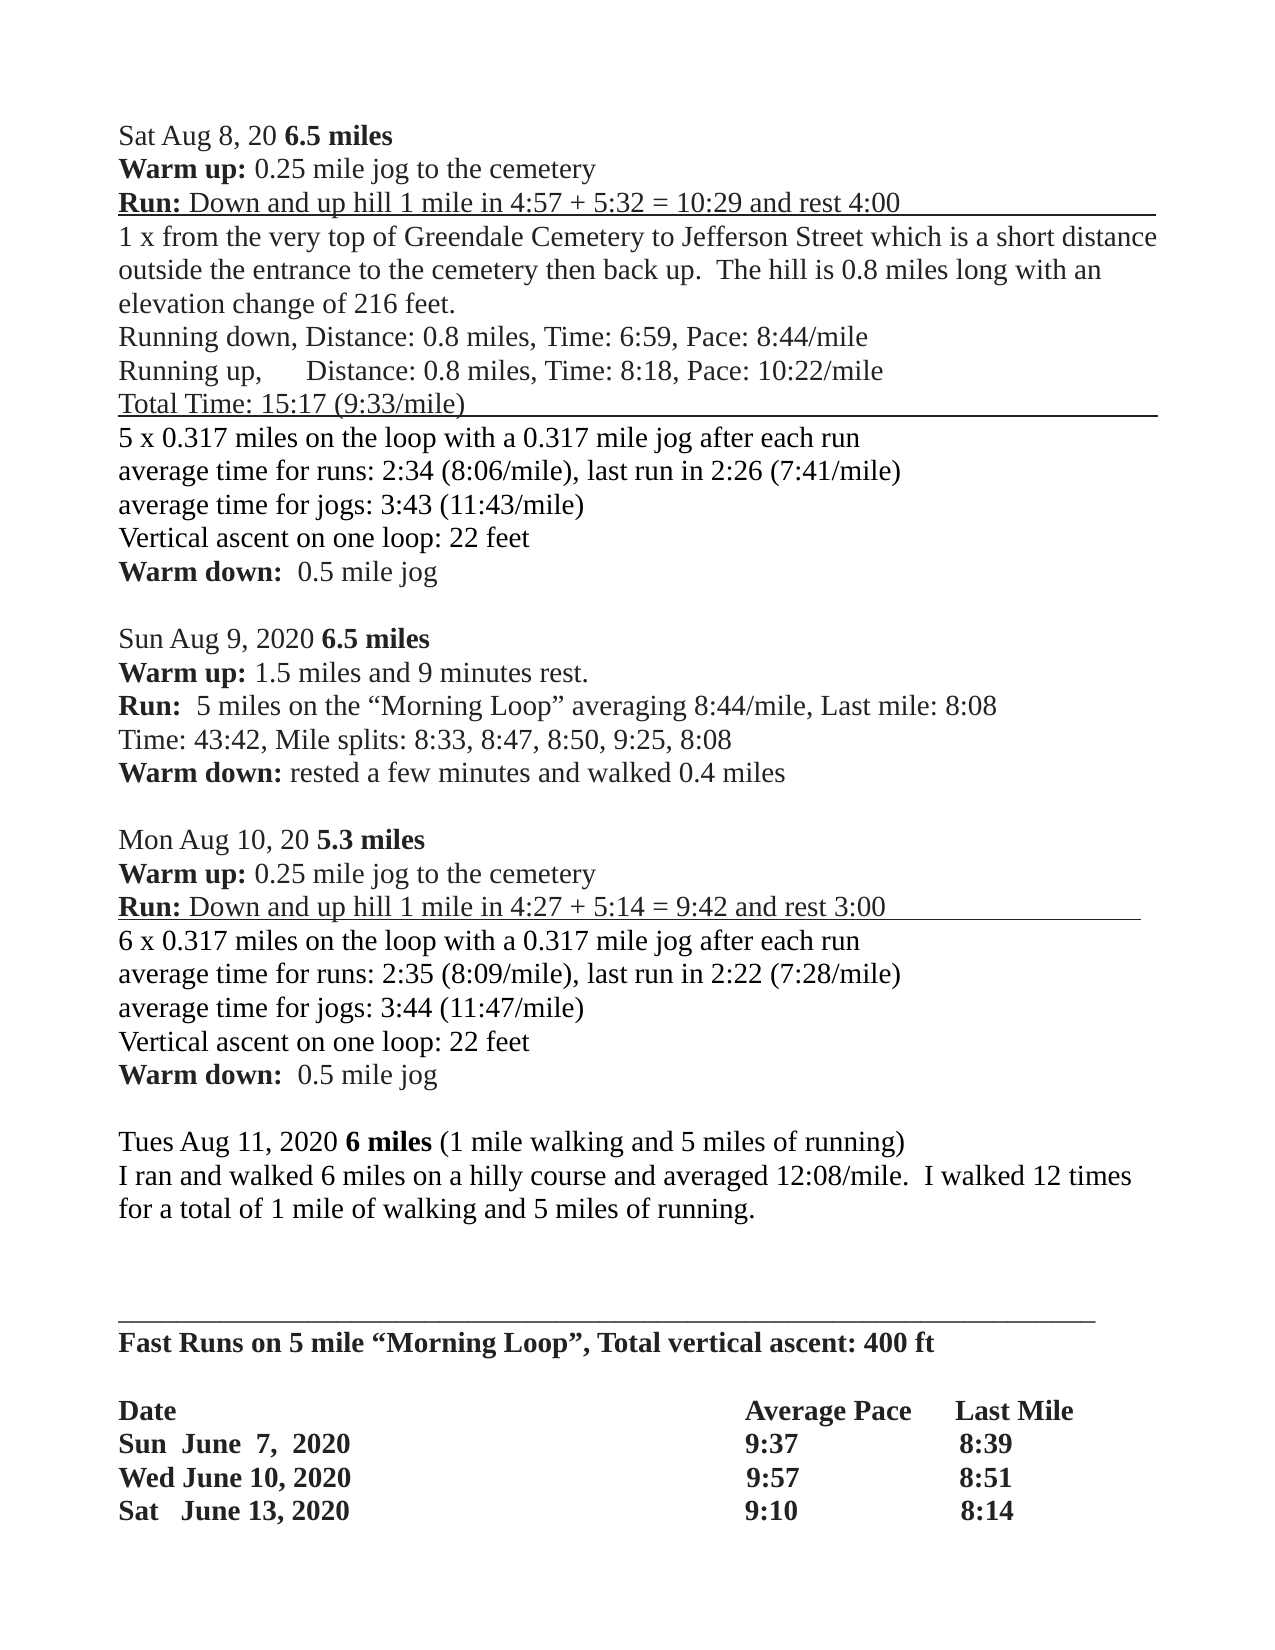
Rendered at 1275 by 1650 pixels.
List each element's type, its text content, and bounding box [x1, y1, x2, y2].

text Warm down: rested a few minutes and walked 0.4 miles [118, 755, 1161, 789]
text Warm down: 0.5 mile jog [118, 554, 1161, 588]
text Vertical ascent on one loop: 22 feet [118, 521, 1157, 554]
text ___________________________________________________________________ [118, 1292, 1157, 1326]
text Sat Aug 8, 20 6.5 miles [118, 118, 1157, 152]
text average time for jogs: 3:43 (11:43/mile) [118, 487, 1157, 521]
text 6 x 0.317 miles on the loop with a 0.317 mile jog after each run [118, 923, 1157, 957]
text Run: Down and up hill 1 mile in 4:27 + 5:14 = 9:42 and rest 3:00 [118, 889, 1157, 923]
text Vertical ascent on one loop: 22 feet [118, 1024, 1157, 1057]
text Warm up: 0.25 mile jog to the cemetery [118, 152, 1157, 185]
text 1 x from the very top of Greendale Cemetery to Jefferson Street which is a short distance outside the entrance to the cemetery then back up. The hill is 0.8 miles long with an elevation change of 216 feet. [118, 219, 1161, 319]
text I ran and walked 6 miles on a hilly course and averaged 12:08/mile. I walked 12 times for a total of 1 mile of walking and 5 miles of running. [118, 1158, 1157, 1225]
text 5 x 0.317 miles on the loop with a 0.317 mile jog after each run [118, 420, 1157, 453]
text Warm up: 1.5 miles and 9 minutes rest. [118, 655, 1161, 688]
text Fast Runs on 5 mile “Morning Loop”, Total vertical ascent: 400 ft [118, 1326, 1161, 1359]
text Run: Down and up hill 1 mile in 4:57 + 5:32 = 10:29 and rest 4:00 [118, 185, 1157, 219]
text average time for runs: 2:34 (8:06/mile), last run in 2:26 (7:41/mile) [118, 453, 1157, 487]
text Total Time: 15:17 (9:33/mile) [118, 386, 1161, 420]
text Wed June 10, 2020 9:57 8:51 [118, 1460, 1161, 1493]
text Warm up: 0.25 mile jog to the cemetery [118, 856, 1157, 889]
text average time for runs: 2:35 (8:09/mile), last run in 2:22 (7:28/mile) [118, 957, 1157, 990]
text Sun Aug 9, 2020 6.5 miles [118, 621, 1161, 655]
text Mon Aug 10, 20 5.3 miles [118, 822, 1157, 856]
text Date Average Pace Last Mile [118, 1393, 1161, 1426]
text Run: 5 miles on the “Morning Loop” averaging 8:44/mile, Last mile: 8:08 [118, 688, 1161, 722]
text Running down, Distance: 0.8 miles, Time: 6:59, Pace: 8:44/mile [118, 319, 1161, 353]
text Tues Aug 11, 2020 6 miles (1 mile walking and 5 miles of running) [118, 1124, 1157, 1158]
text Running up, Distance: 0.8 miles, Time: 8:18, Pace: 10:22/mile [118, 353, 1161, 386]
text Time: 43:42, Mile splits: 8:33, 8:47, 8:50, 9:25, 8:08 [118, 722, 1161, 755]
text Sat June 13, 2020 9:10 8:14 [118, 1493, 1161, 1527]
text average time for jogs: 3:44 (11:47/mile) [118, 990, 1157, 1024]
text Warm down: 0.5 mile jog [118, 1057, 1161, 1091]
text Sun June 7, 2020 9:37 8:39 [118, 1426, 1161, 1460]
